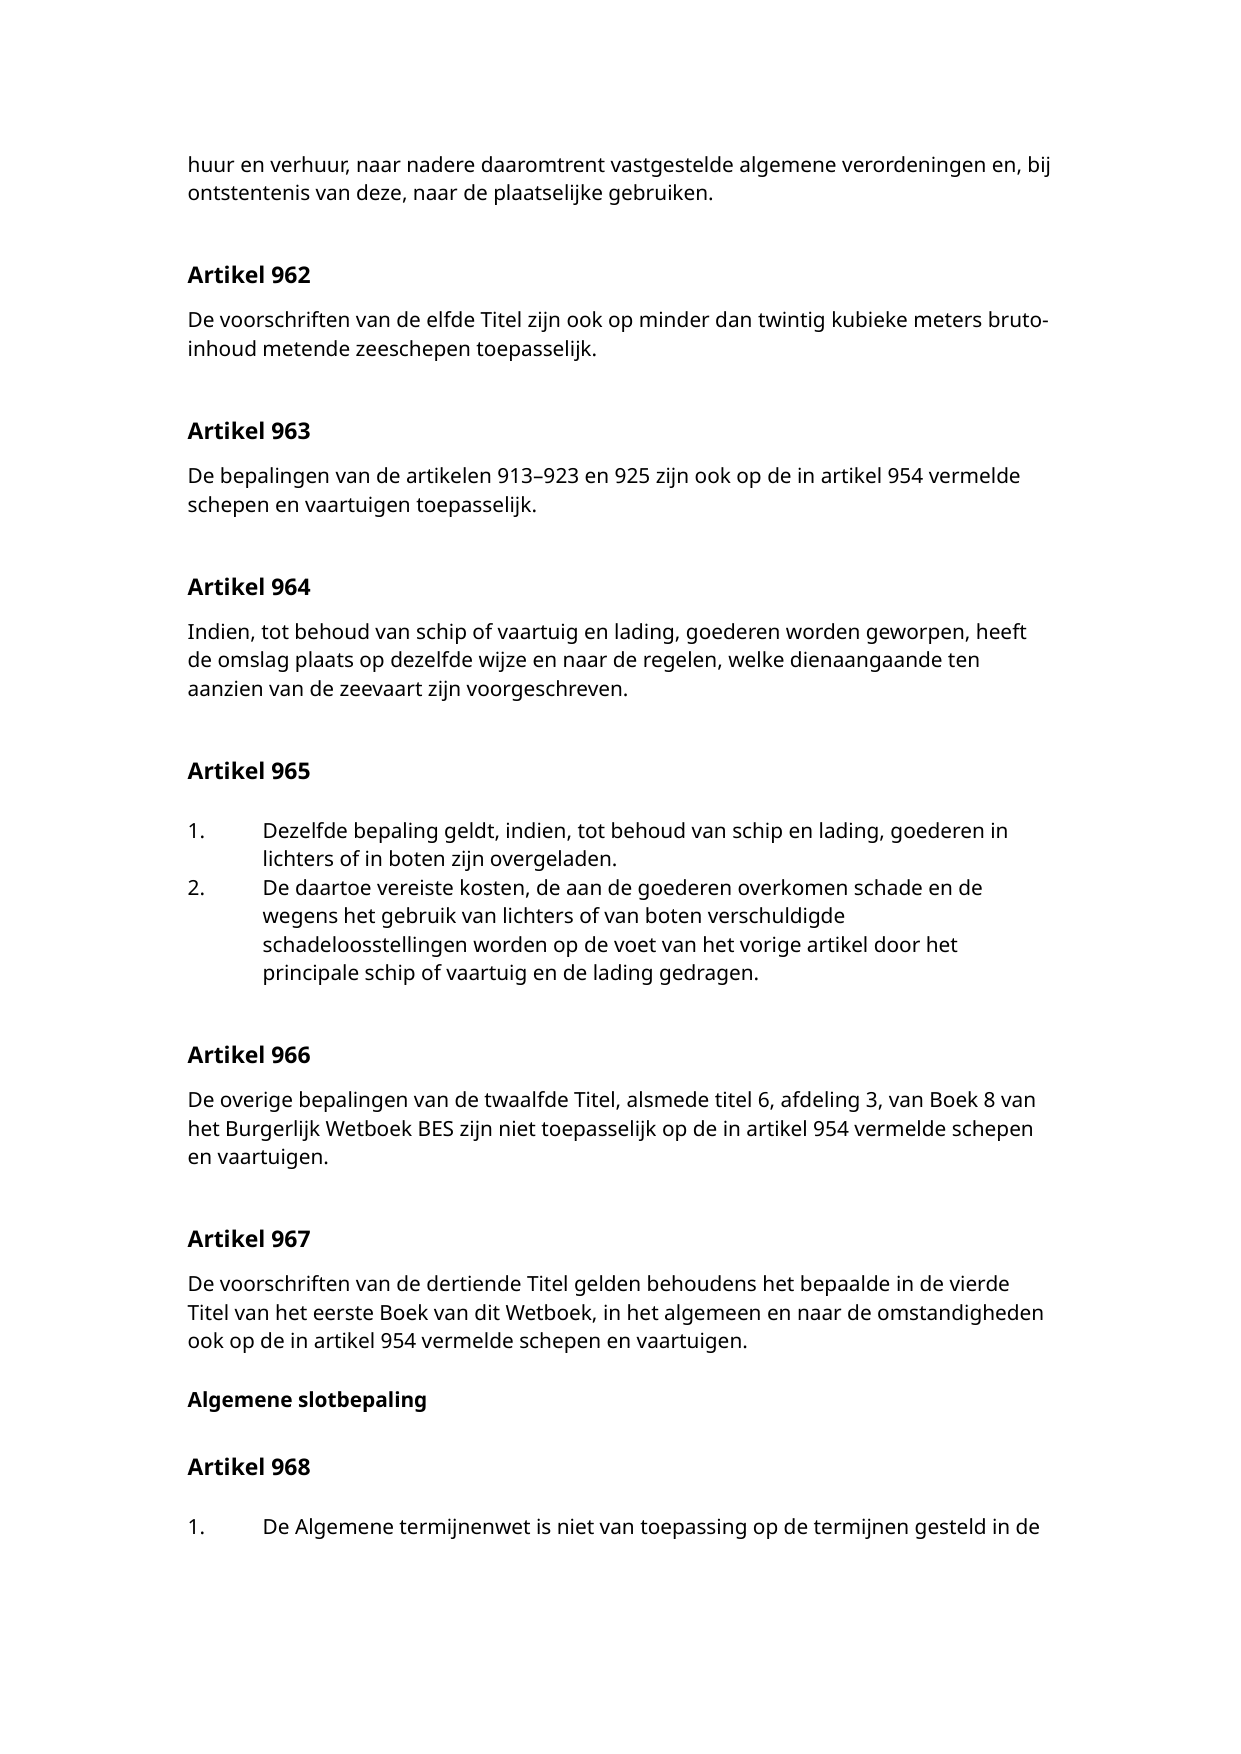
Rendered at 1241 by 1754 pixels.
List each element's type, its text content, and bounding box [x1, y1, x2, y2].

list Dezelfde bepaling geldt, indien, tot behoud van schip en lading, goederen in lichters of in boten zijn overgeladen. [187, 816, 1053, 873]
text Indien, tot behoud van schip of vaartuig en lading, goederen worden geworpen, heeft de omslag plaats op dezelfde wijze en naar de regelen, welke dienaangaande ten aanzien van de zeevaart zijn voorgeschreven. [187, 617, 1053, 702]
subtitle Artikel 963 [187, 415, 1053, 446]
subtitle Artikel 968 [187, 1451, 1053, 1482]
text Algemene slotbepaling [187, 1385, 1053, 1413]
subtitle Artikel 967 [187, 1223, 1053, 1254]
subtitle Artikel 965 [187, 755, 1053, 786]
text De bepalingen van de artikelen 913–923 en 925 zijn ook op de in artikel 954 vermelde schepen en vaartuigen toepasselijk. [187, 461, 1053, 518]
text De overige bepalingen van de twaalfde Titel, alsmede titel 6, afdeling 3, van Boek 8 van het Burgerlijk Wetboek BES zijn niet toepasselijk op de in artikel 954 vermelde schepen en vaartuigen. [187, 1085, 1053, 1171]
subtitle Artikel 962 [187, 259, 1053, 291]
text huur en verhuur, naar nadere daaromtrent vastgestelde algemene verordeningen en, bij ontstentenis van deze, naar de plaatselijke gebruiken. [187, 150, 1053, 207]
subtitle Artikel 964 [187, 571, 1053, 602]
subtitle Artikel 966 [187, 1039, 1053, 1070]
text De voorschriften van de dertiende Titel gelden behoudens het bepaalde in de vierde Titel van het eerste Boek van dit Wetboek, in het algemeen en naar de omstandigheden ook op de in artikel 954 vermelde schepen en vaartuigen. [187, 1269, 1053, 1355]
list De Algemene termijnenwet is niet van toepassing op de termijnen gesteld in de [187, 1512, 1053, 1540]
text De voorschriften van de elfde Titel zijn ook op minder dan twintig kubieke meters bruto-inhoud metende zeeschepen toepasselijk. [187, 306, 1053, 362]
list De daartoe vereiste kosten, de aan de goederen overkomen schade en de wegens het gebruik van lichters of van boten verschuldigde schadeloosstellingen worden op de voet van het vorige artikel door het principale schip of vaartuig en de lading gedragen. [187, 873, 1053, 987]
